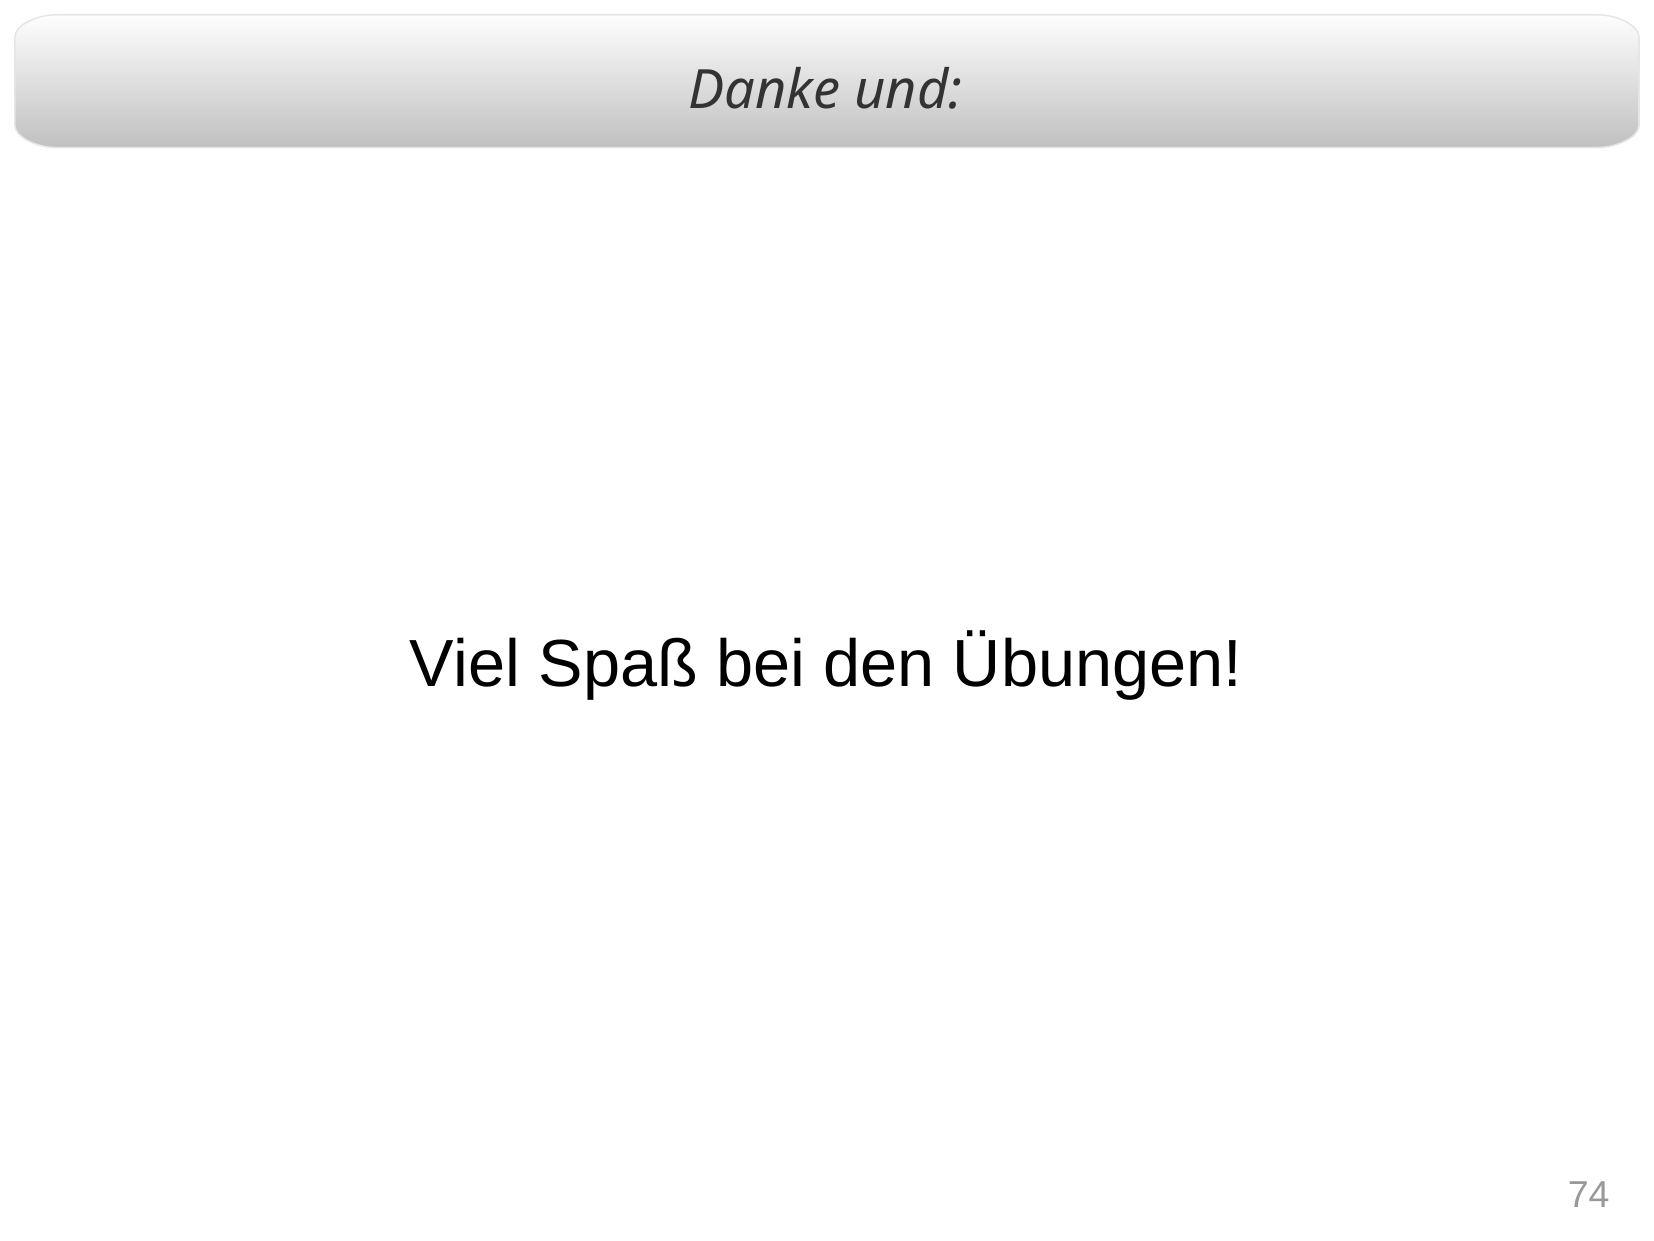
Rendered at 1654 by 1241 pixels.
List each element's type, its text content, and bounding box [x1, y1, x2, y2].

subtitle Viel Spaß bei den Übungen! [29, 177, 1622, 1150]
title Danke und: [29, 36, 1622, 139]
